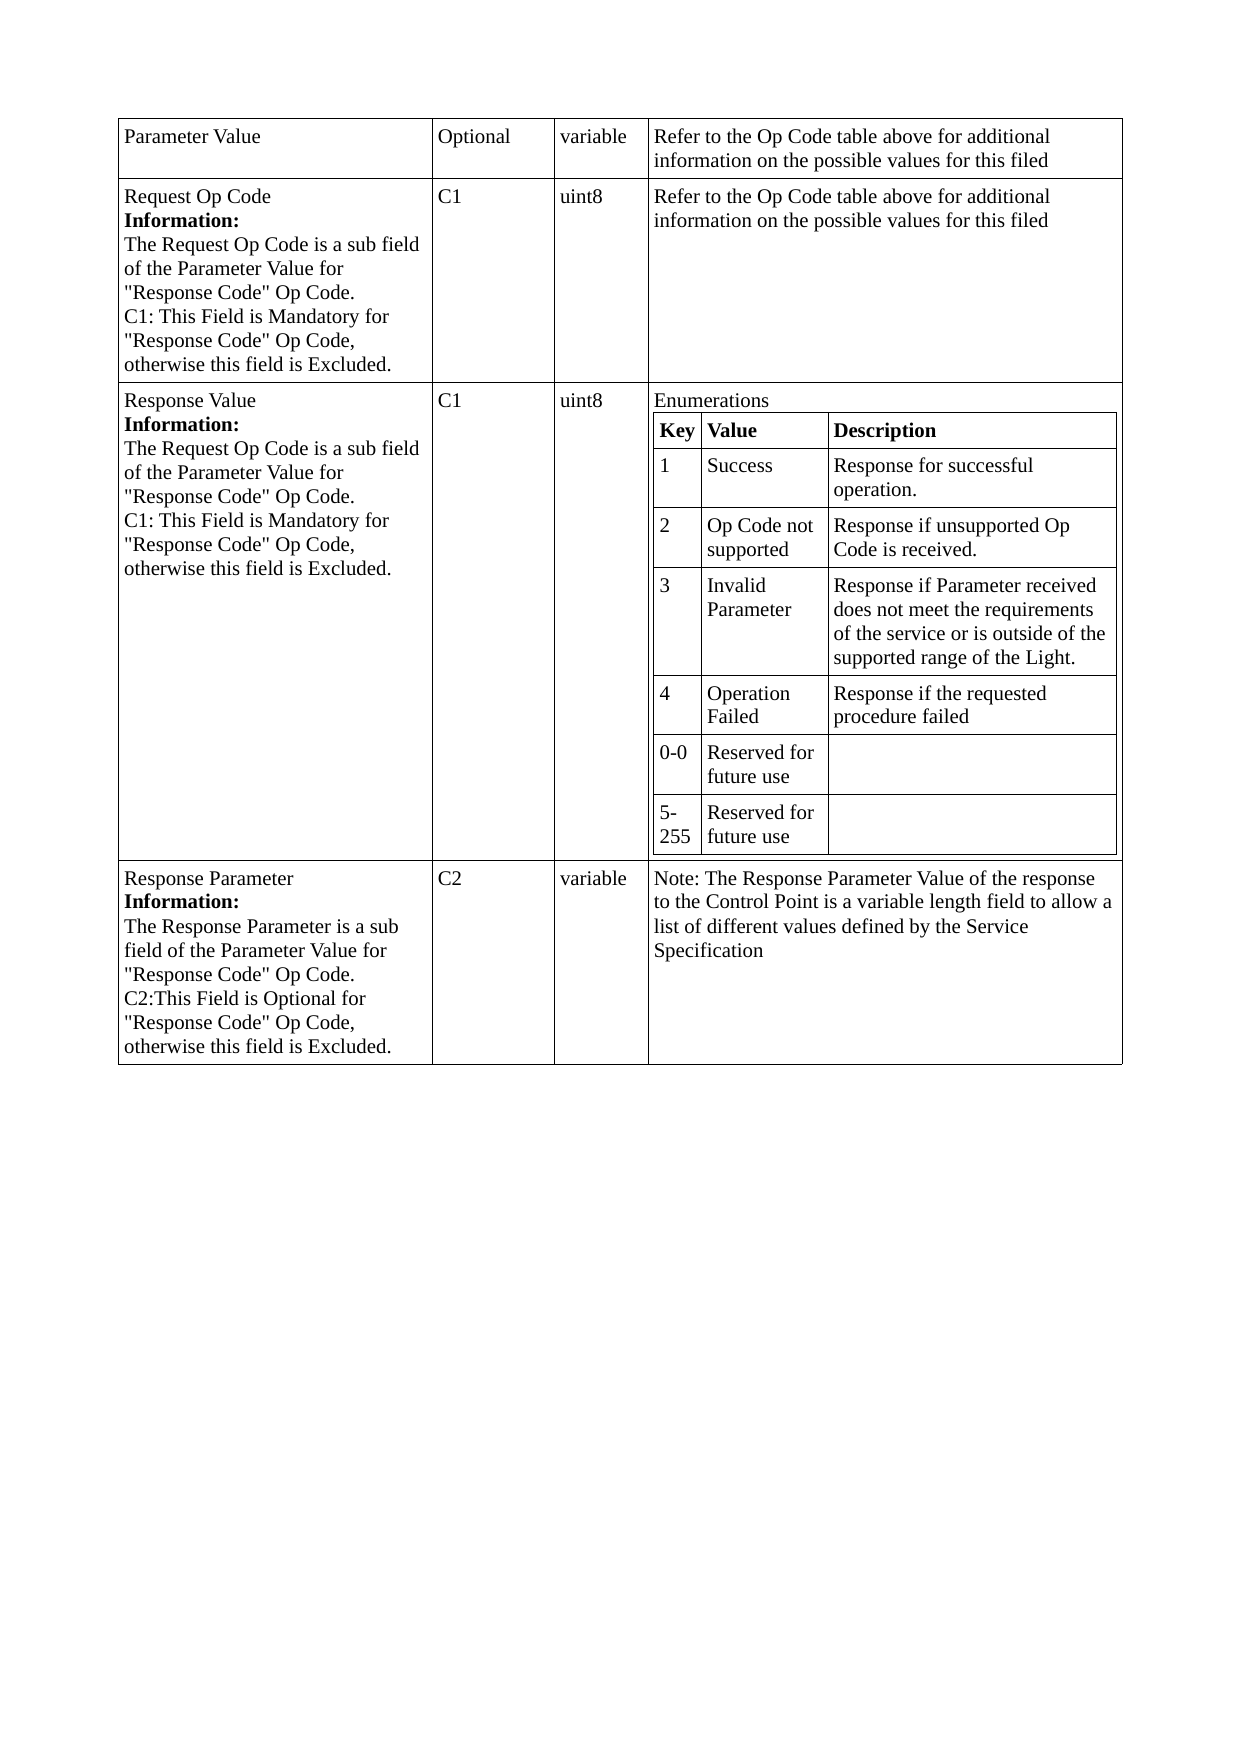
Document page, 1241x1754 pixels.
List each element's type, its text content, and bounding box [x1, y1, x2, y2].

table_cell C1 [433, 383, 554, 859]
table_cell 3 [654, 568, 701, 674]
table_cell Response for successful operation. [829, 449, 1116, 507]
table_cell uint8 [555, 179, 648, 382]
table_header Value [702, 413, 828, 447]
table_cell C2 [433, 861, 554, 1064]
table_cell 2 [654, 508, 701, 567]
table_cell [829, 795, 1116, 854]
table_cell Refer to the Op Code table above for additional information on the possible values for this filed [649, 179, 1122, 382]
table_cell Response if Parameter received does not meet the requirements of the service or is outside of the supported range of the Light. [829, 568, 1116, 674]
table_cell Response Value Information: The Request Op Code is a sub field of the Parameter Value for "Response Code" Op Code. C1: This Field is Mandatory for "Response Code" Op Code, otherwise this field is Excluded. [119, 383, 432, 859]
table_cell Enumerations [649, 383, 1122, 859]
table_cell Op Code not supported [702, 508, 828, 567]
table_header Key [654, 413, 701, 447]
table_cell Request Op Code Information: The Request Op Code is a sub field of the Parameter Value for "Response Code" Op Code. C1: This Field is Mandatory for "Response Code" Op Code, otherwise this field is Excluded. [119, 179, 432, 382]
table_cell uint8 [555, 383, 648, 859]
table_cell Invalid Parameter [702, 568, 828, 674]
table_cell variable [555, 119, 648, 178]
table_header Description [829, 413, 1116, 447]
table_cell 0-0 [654, 735, 701, 794]
table_cell Success [702, 449, 828, 507]
table_cell Note: The Response Parameter Value of the response to the Control Point is a variable length field to allow a list of different values defined by the Service Specification [649, 861, 1122, 1064]
table_cell Response if the requested procedure failed [829, 676, 1116, 734]
table_cell Response if unsupported Op Code is received. [829, 508, 1116, 567]
table_cell Operation Failed [702, 676, 828, 734]
table_cell Parameter Value [119, 119, 432, 178]
table_cell 5-255 [654, 795, 701, 854]
table_cell variable [555, 861, 648, 1064]
table_cell Response Parameter Information: The Response Parameter is a sub field of the Parameter Value for "Response Code" Op Code. C2:This Field is Optional for "Response Code" Op Code, otherwise this field is Excluded. [119, 861, 432, 1064]
table_cell Optional [433, 119, 554, 178]
table_cell C1 [433, 179, 554, 382]
table_cell 1 [654, 449, 701, 507]
table_cell 4 [654, 676, 701, 734]
table_cell Reserved for future use [702, 795, 828, 854]
table_cell Refer to the Op Code table above for additional information on the possible values for this filed [649, 119, 1122, 178]
table_cell Reserved for future use [702, 735, 828, 794]
table_cell [829, 735, 1116, 794]
